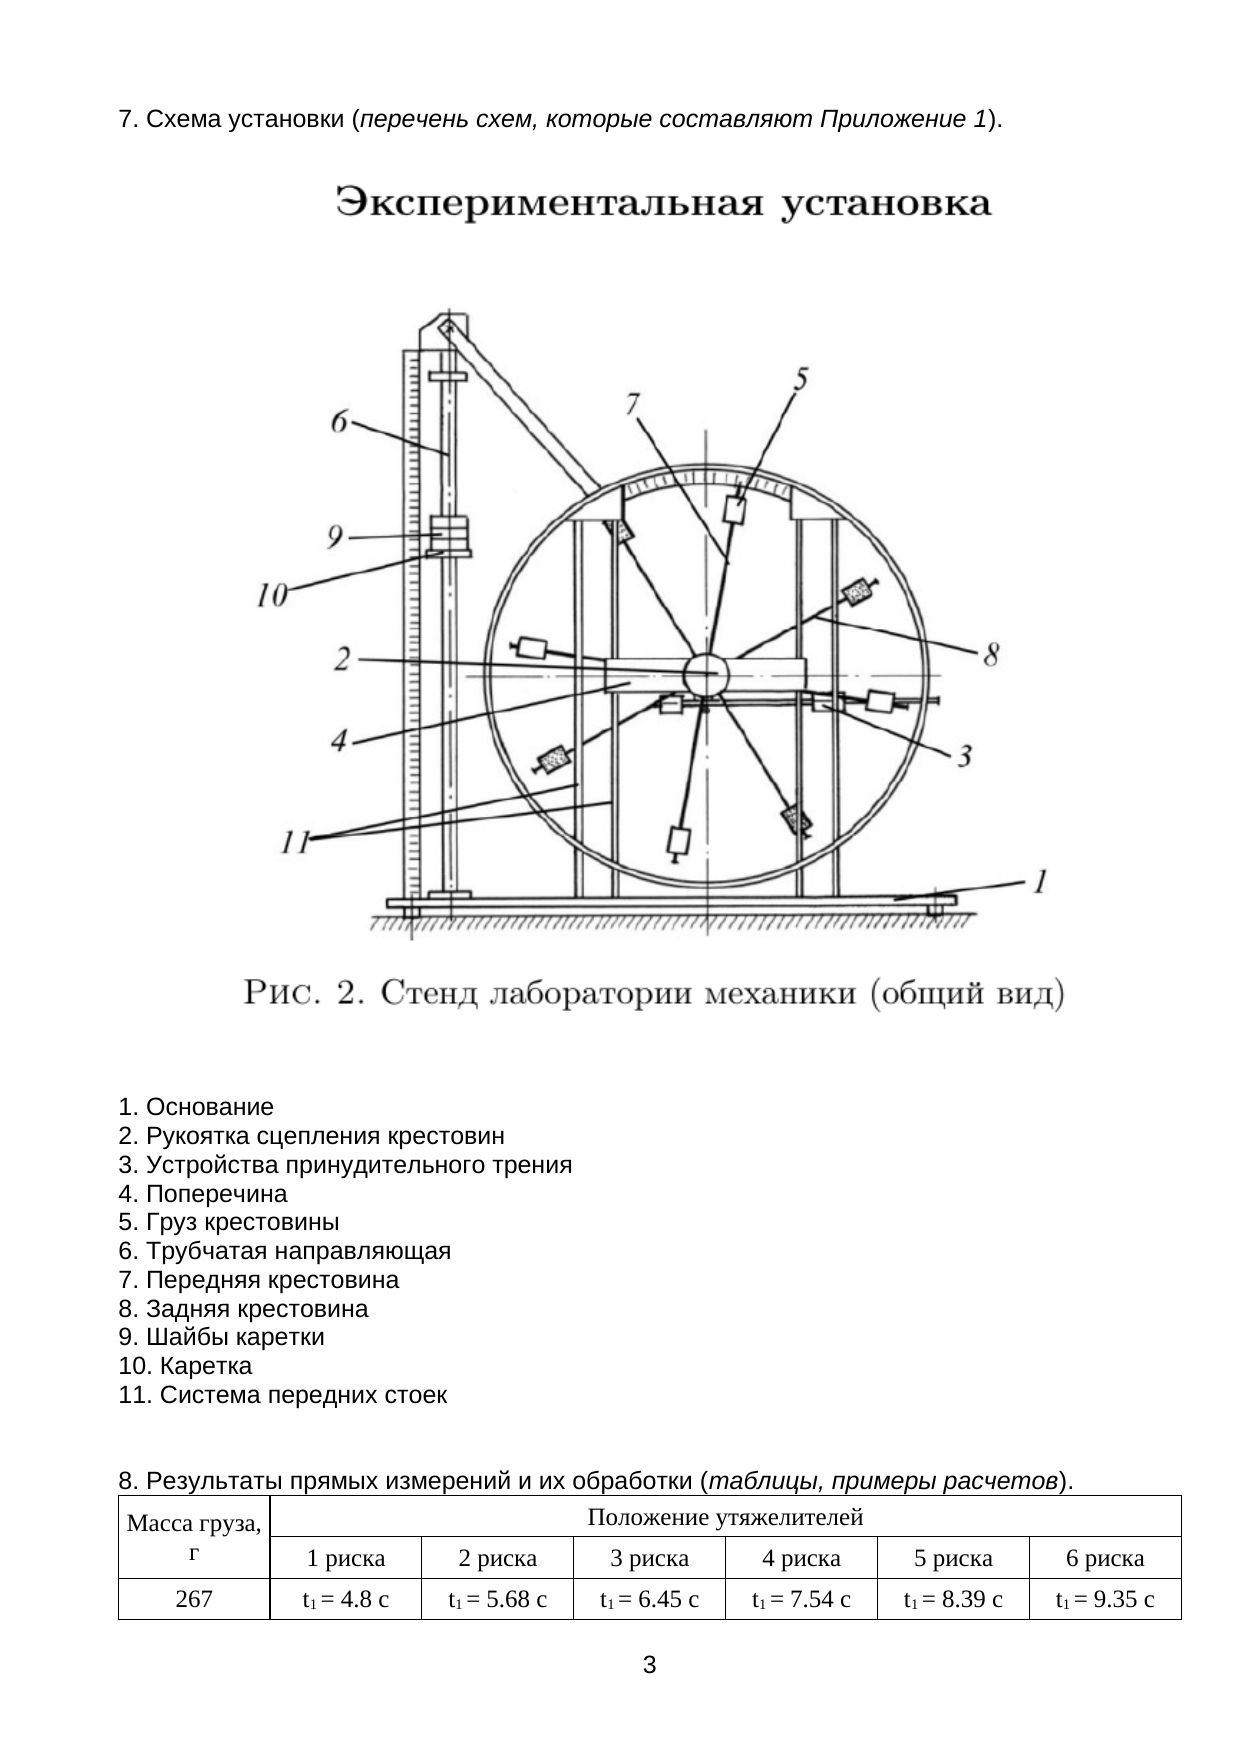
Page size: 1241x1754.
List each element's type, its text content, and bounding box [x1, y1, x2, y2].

text 3. Устройства принудительного трения [118, 1150, 1181, 1179]
text 8. Результаты прямых измерений и их обработки (таблицы, примеры расчетов). [118, 1466, 1181, 1495]
table_cell t1 = 8.39 с [878, 1579, 1029, 1619]
table_cell 267 [119, 1579, 269, 1619]
text 8. Задняя крестовина 9. Шайбы каретки [118, 1294, 1181, 1351]
table_cell 6 риска [1030, 1537, 1181, 1577]
table_cell t1 = 9.35 с [1030, 1579, 1181, 1619]
table_cell 5 риска [878, 1537, 1029, 1577]
text 6. Трубчатая направляющая [118, 1236, 1181, 1265]
text 4. Поперечина [118, 1179, 1181, 1207]
table_cell 2 риска [422, 1537, 573, 1577]
table_header Масса груза, г [119, 1496, 269, 1577]
table_cell 1 риска [271, 1537, 421, 1577]
text 5. Груз крестовины [118, 1207, 1181, 1236]
table_cell t1 = 5.68 с [422, 1579, 573, 1619]
text 2. Рукоятка сцепления крестовин [118, 1121, 1181, 1150]
picture [118, 132, 1182, 1064]
table_cell t1 = 7.54 с [726, 1579, 877, 1619]
table_header Положение утяжелителей [271, 1496, 1181, 1536]
table_cell t1 = 6.45 с [574, 1579, 725, 1619]
text 1. Основание [118, 1092, 1181, 1121]
table_cell t1 = 4.8 с [271, 1579, 421, 1619]
table_cell 3 риска [574, 1537, 725, 1577]
text 7. Схема установки (перечень схем, которые составляют Приложение 1). [118, 104, 1181, 132]
text 7. Передняя крестовина [118, 1265, 1181, 1294]
table_cell 4 риска [726, 1537, 877, 1577]
text 11. Система передних стоек [118, 1380, 1181, 1409]
text 10. Каретка [118, 1351, 1181, 1380]
